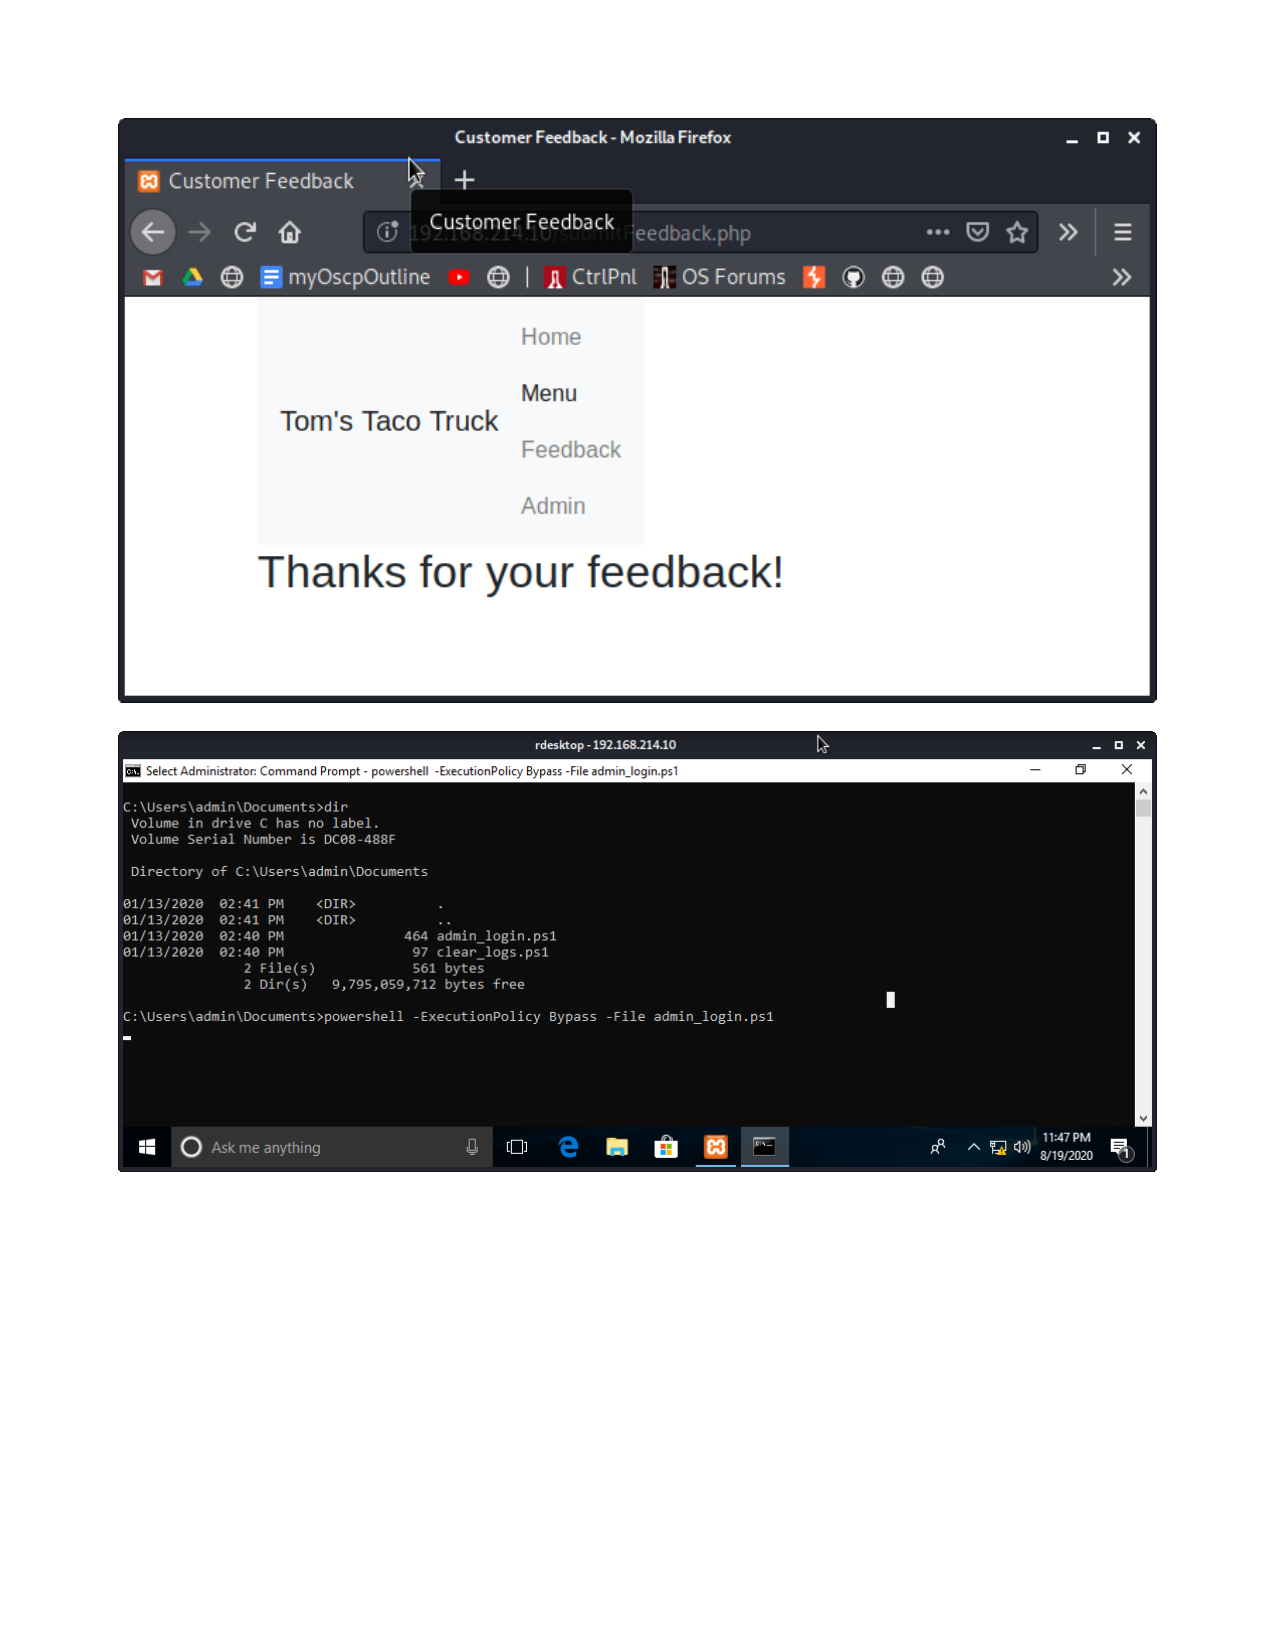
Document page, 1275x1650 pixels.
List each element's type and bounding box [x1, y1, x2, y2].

picture [118, 118, 1157, 703]
picture [118, 731, 1157, 1172]
